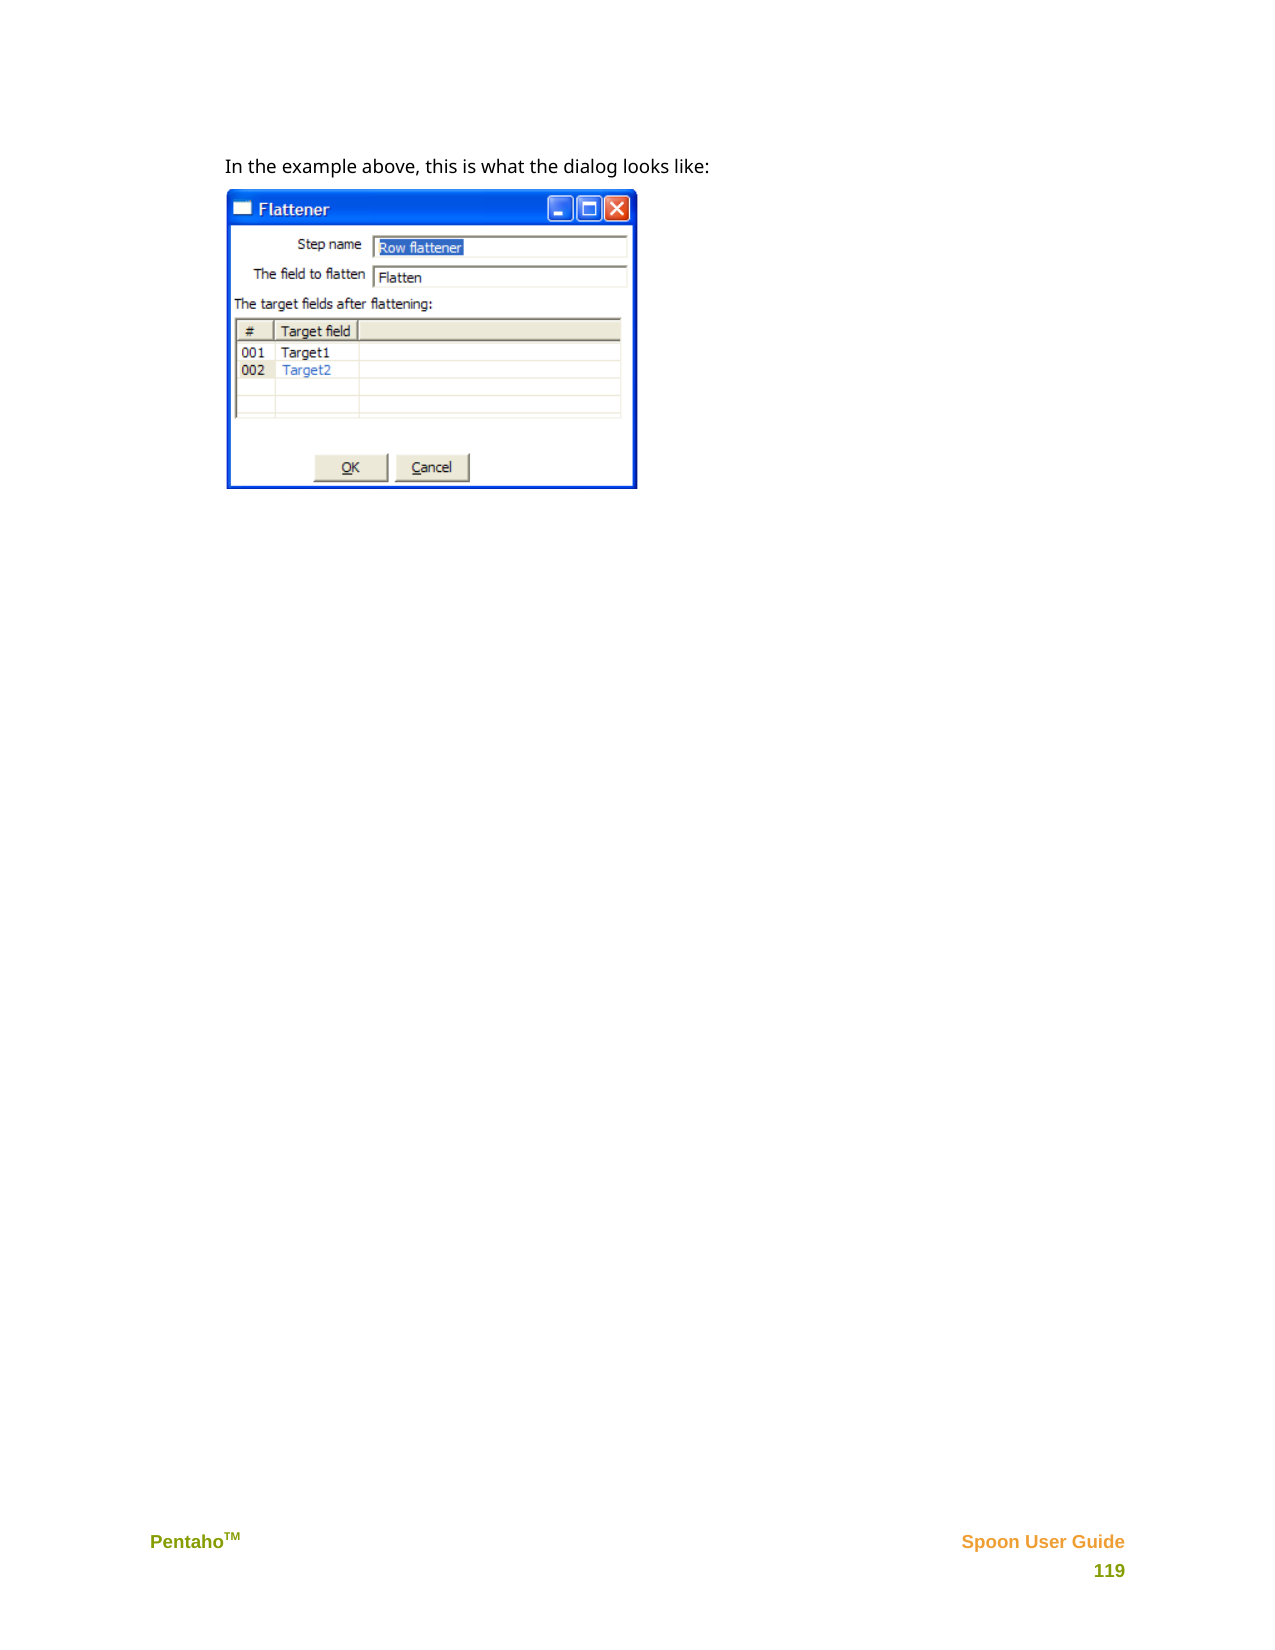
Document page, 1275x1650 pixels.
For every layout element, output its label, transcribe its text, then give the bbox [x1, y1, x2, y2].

text In the example above, this is what the dialog looks like: [225, 150, 1125, 179]
